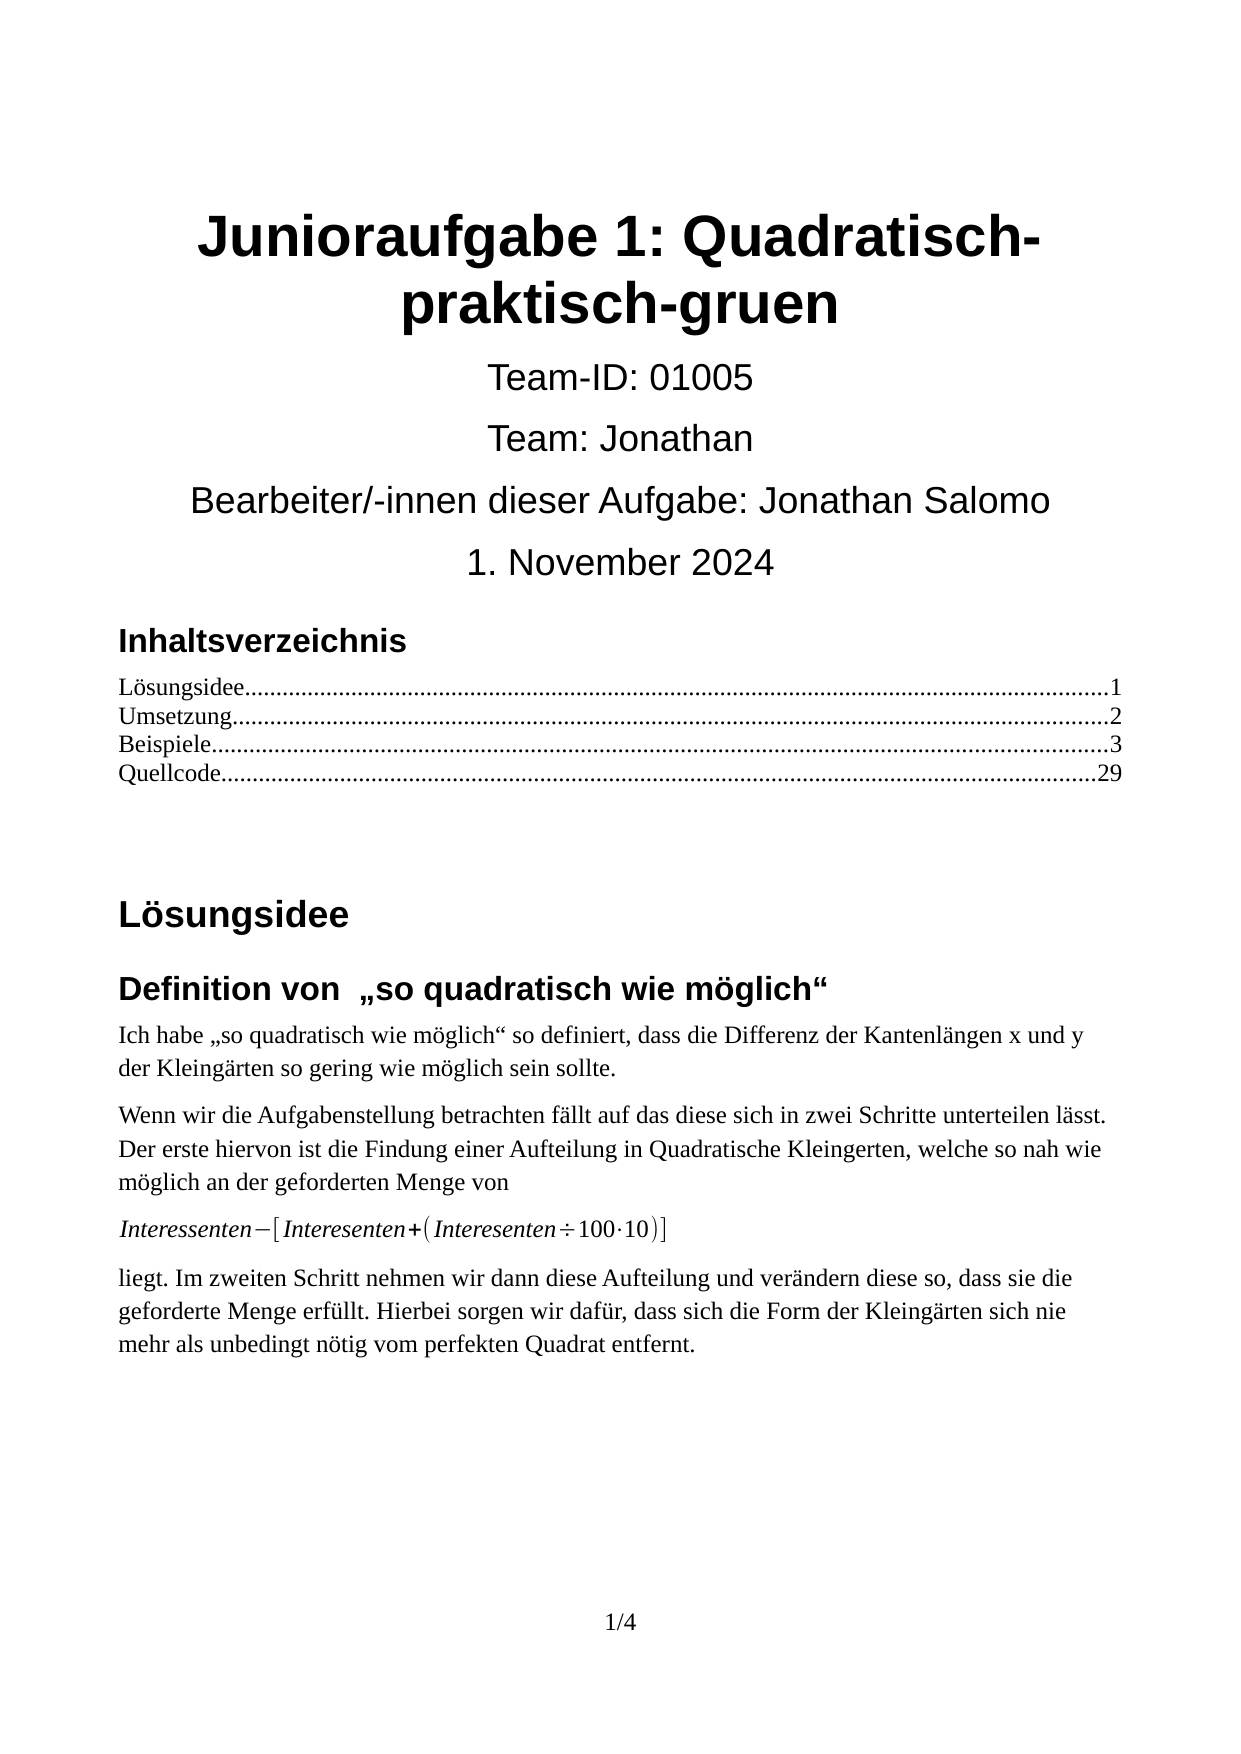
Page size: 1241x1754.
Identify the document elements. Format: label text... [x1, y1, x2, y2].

text Lösungsidee 1 [118, 672, 1122, 701]
subtitle Bearbeiter/-innen dieser Aufgabe: Jonathan Salomo [118, 478, 1122, 522]
subtitle Definition von „so quadratisch wie möglich“ [118, 969, 1122, 1007]
subtitle Team-ID: 01005 [118, 355, 1122, 398]
subtitle Inhaltsverzeichnis [118, 621, 1122, 659]
text Beispiele 3 [118, 729, 1122, 758]
title Junioraufgabe 1: Quadratisch- praktisch-gruen [118, 202, 1122, 336]
subtitle Lösungsidee [118, 893, 1122, 936]
text Quellcode 29 [118, 758, 1122, 787]
subtitle Team: Jonathan [118, 417, 1122, 460]
text Wenn wir die Aufgabenstellung betrachten fällt auf das diese sich in zwei Schritte unterteilen lässt. Der erste hiervon ist die Findung einer Aufteilung in Quadratische Kleingerten, welche so nah wie möglich an der geforderten Menge von [118, 1101, 1122, 1195]
text Umsetzung 2 [118, 701, 1122, 729]
text Ich habe „so quadratisch wie möglich“ so definiert, dass die Differenz der Kantenlängen x und y der Kleingärten so gering wie möglich sein sollte. [118, 1020, 1122, 1082]
subtitle 1. November 2024 [118, 540, 1122, 583]
text liegt. Im zweiten Schritt nehmen wir dann diese Aufteilung und verändern diese so, dass sie die geforderte Menge erfüllt. Hierbei sorgen wir dafür, dass sich die Form der Kleingärten sich nie mehr als unbedingt nötig vom perfekten Quadrat entfernt. [118, 1263, 1122, 1358]
